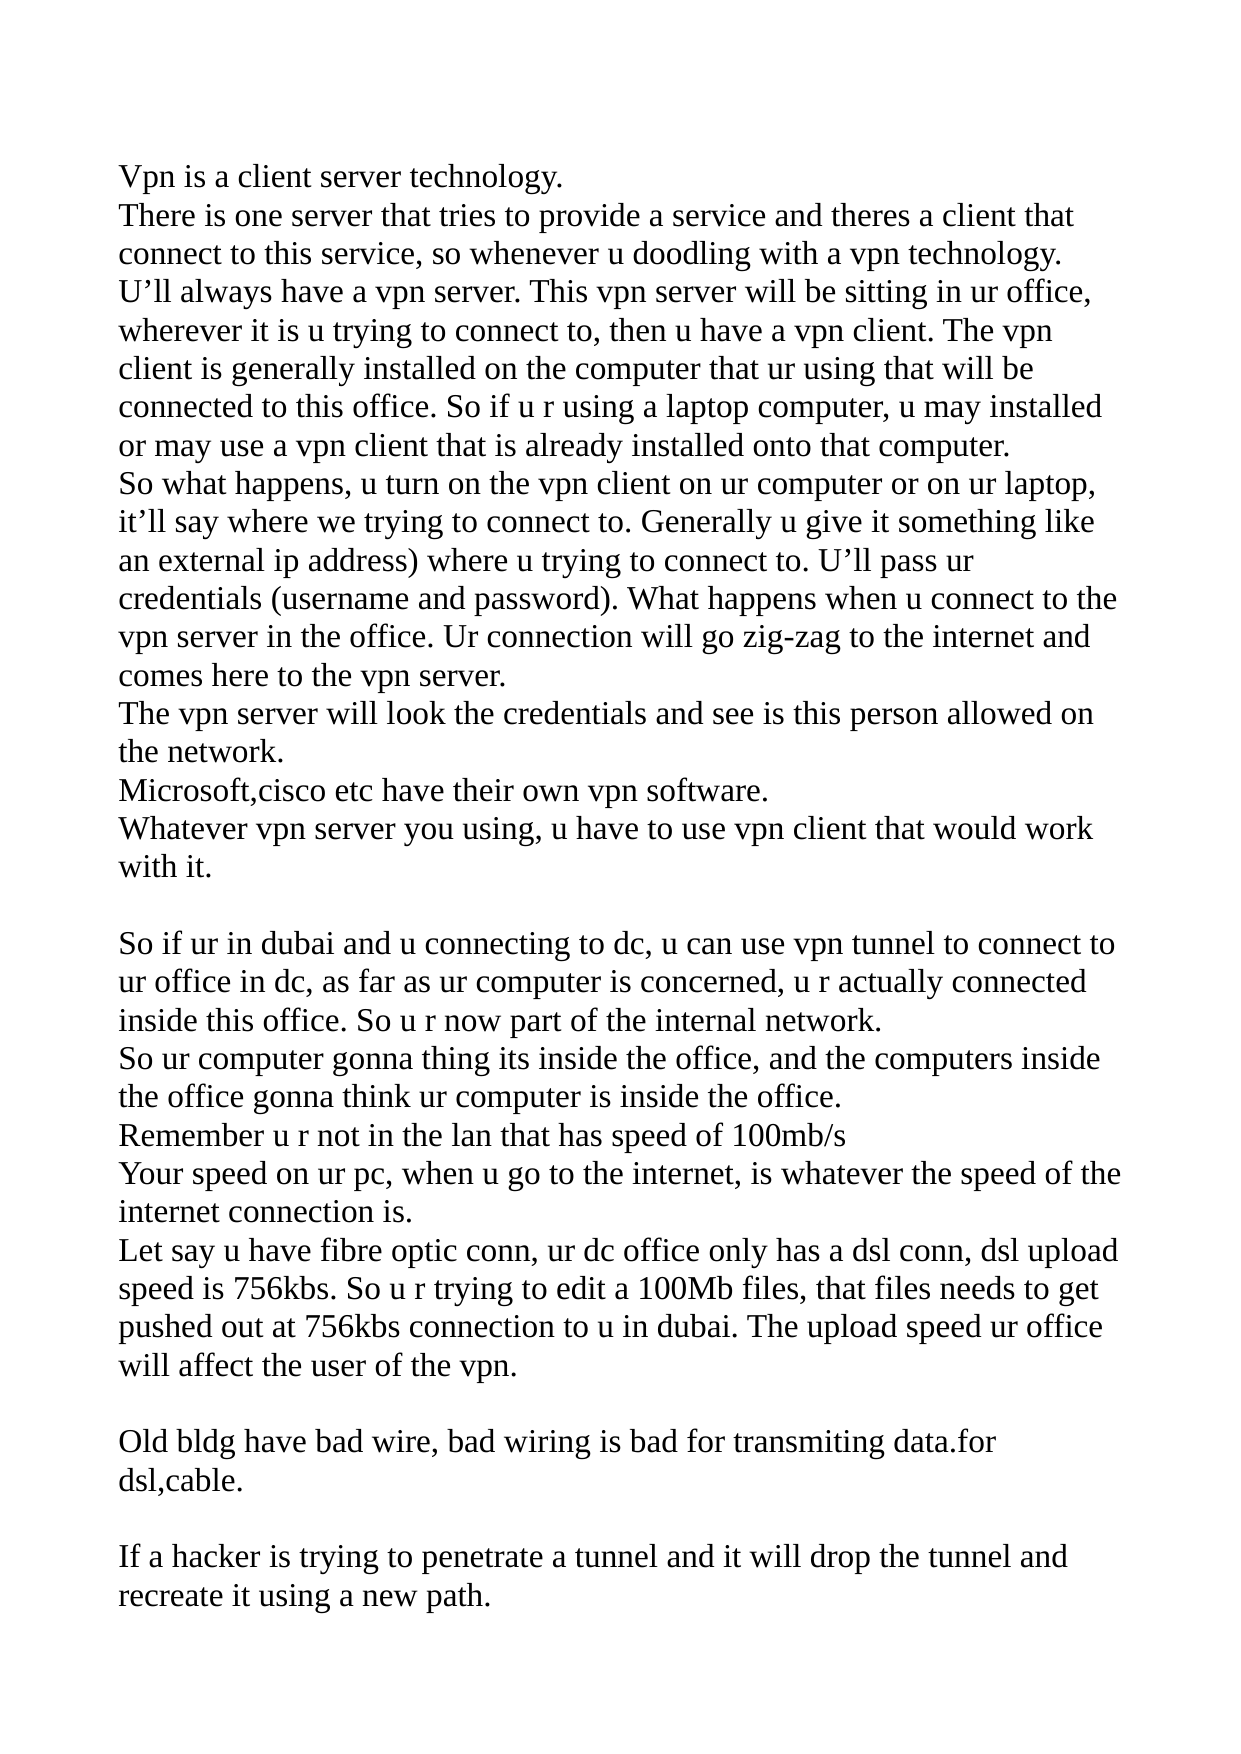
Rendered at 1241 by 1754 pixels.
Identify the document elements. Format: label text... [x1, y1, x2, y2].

text If a hacker is trying to penetrate a tunnel and it will drop the tunnel and recreate it using a new path. [118, 1536, 1122, 1613]
text So what happens, u turn on the vpn client on ur computer or on ur laptop, it’ll say where we trying to connect to. Generally u give it something like an external ip address) where u trying to connect to. U’ll pass ur credentials (username and password). What happens when u connect to the vpn server in the office. Ur connection will go zig-zag to the internet and comes here to the vpn server. [118, 463, 1122, 693]
text Let say u have fibre optic conn, ur dc office only has a dsl conn, dsl upload speed is 756kbs. So u r trying to edit a 100Mb files, that files needs to get pushed out at 756kbs connection to u in dubai. The upload speed ur office will affect the user of the vpn. [118, 1230, 1122, 1383]
text Vpn is a client server technology. [118, 156, 1122, 195]
text So if ur in dubai and u connecting to dc, u can use vpn tunnel to connect to ur office in dc, as far as ur computer is concerned, u r actually connected inside this office. So u r now part of the internal network. [118, 923, 1122, 1038]
text Microsoft,cisco etc have their own vpn software. [118, 770, 1122, 808]
text There is one server that tries to provide a service and theres a client that connect to this service, so whenever u doodling with a vpn technology. U’ll always have a vpn server. This vpn server will be sitting in ur office, wherever it is u trying to connect to, then u have a vpn client. The vpn client is generally installed on the computer that ur using that will be connected to this office. So if u r using a laptop computer, u may installed or may use a vpn client that is already installed onto that computer. [118, 195, 1122, 463]
text Old bldg have bad wire, bad wiring is bad for transmiting data.for dsl,cable. [118, 1421, 1122, 1498]
text Your speed on ur pc, when u go to the internet, is whatever the speed of the internet connection is. [118, 1153, 1122, 1230]
text Remember u r not in the lan that has speed of 100mb/s [118, 1115, 1122, 1153]
text So ur computer gonna thing its inside the office, and the computers inside the office gonna think ur computer is inside the office. [118, 1038, 1122, 1115]
text Whatever vpn server you using, u have to use vpn client that would work with it. [118, 808, 1122, 885]
text The vpn server will look the credentials and see is this person allowed on the network. [118, 693, 1122, 770]
